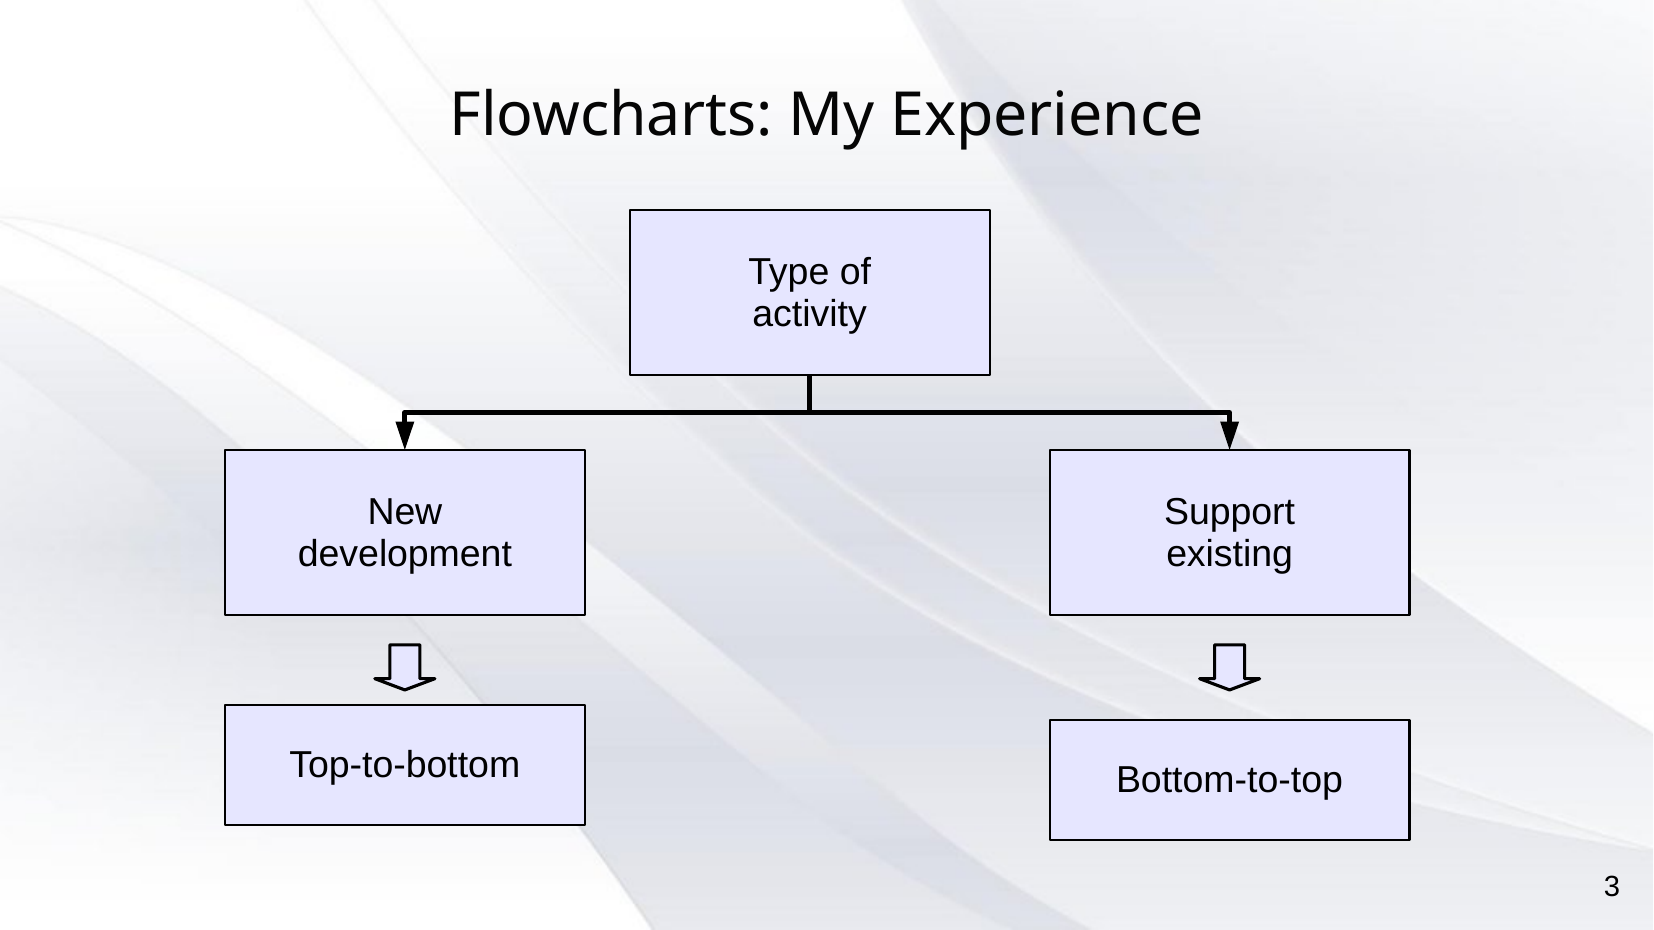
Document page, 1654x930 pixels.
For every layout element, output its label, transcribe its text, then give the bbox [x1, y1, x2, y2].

picture [0, 0, 1654, 930]
text_box Top-to-bottom [224, 704, 585, 825]
text_box Type of activity [629, 209, 990, 375]
text_box Bottom-to-top [1049, 719, 1410, 840]
text_box [374, 644, 435, 690]
text_box [1199, 644, 1260, 690]
title Flowcharts: My Experience [60, 35, 1594, 189]
text_box New development [224, 449, 585, 615]
text_box Support existing [1049, 449, 1410, 615]
